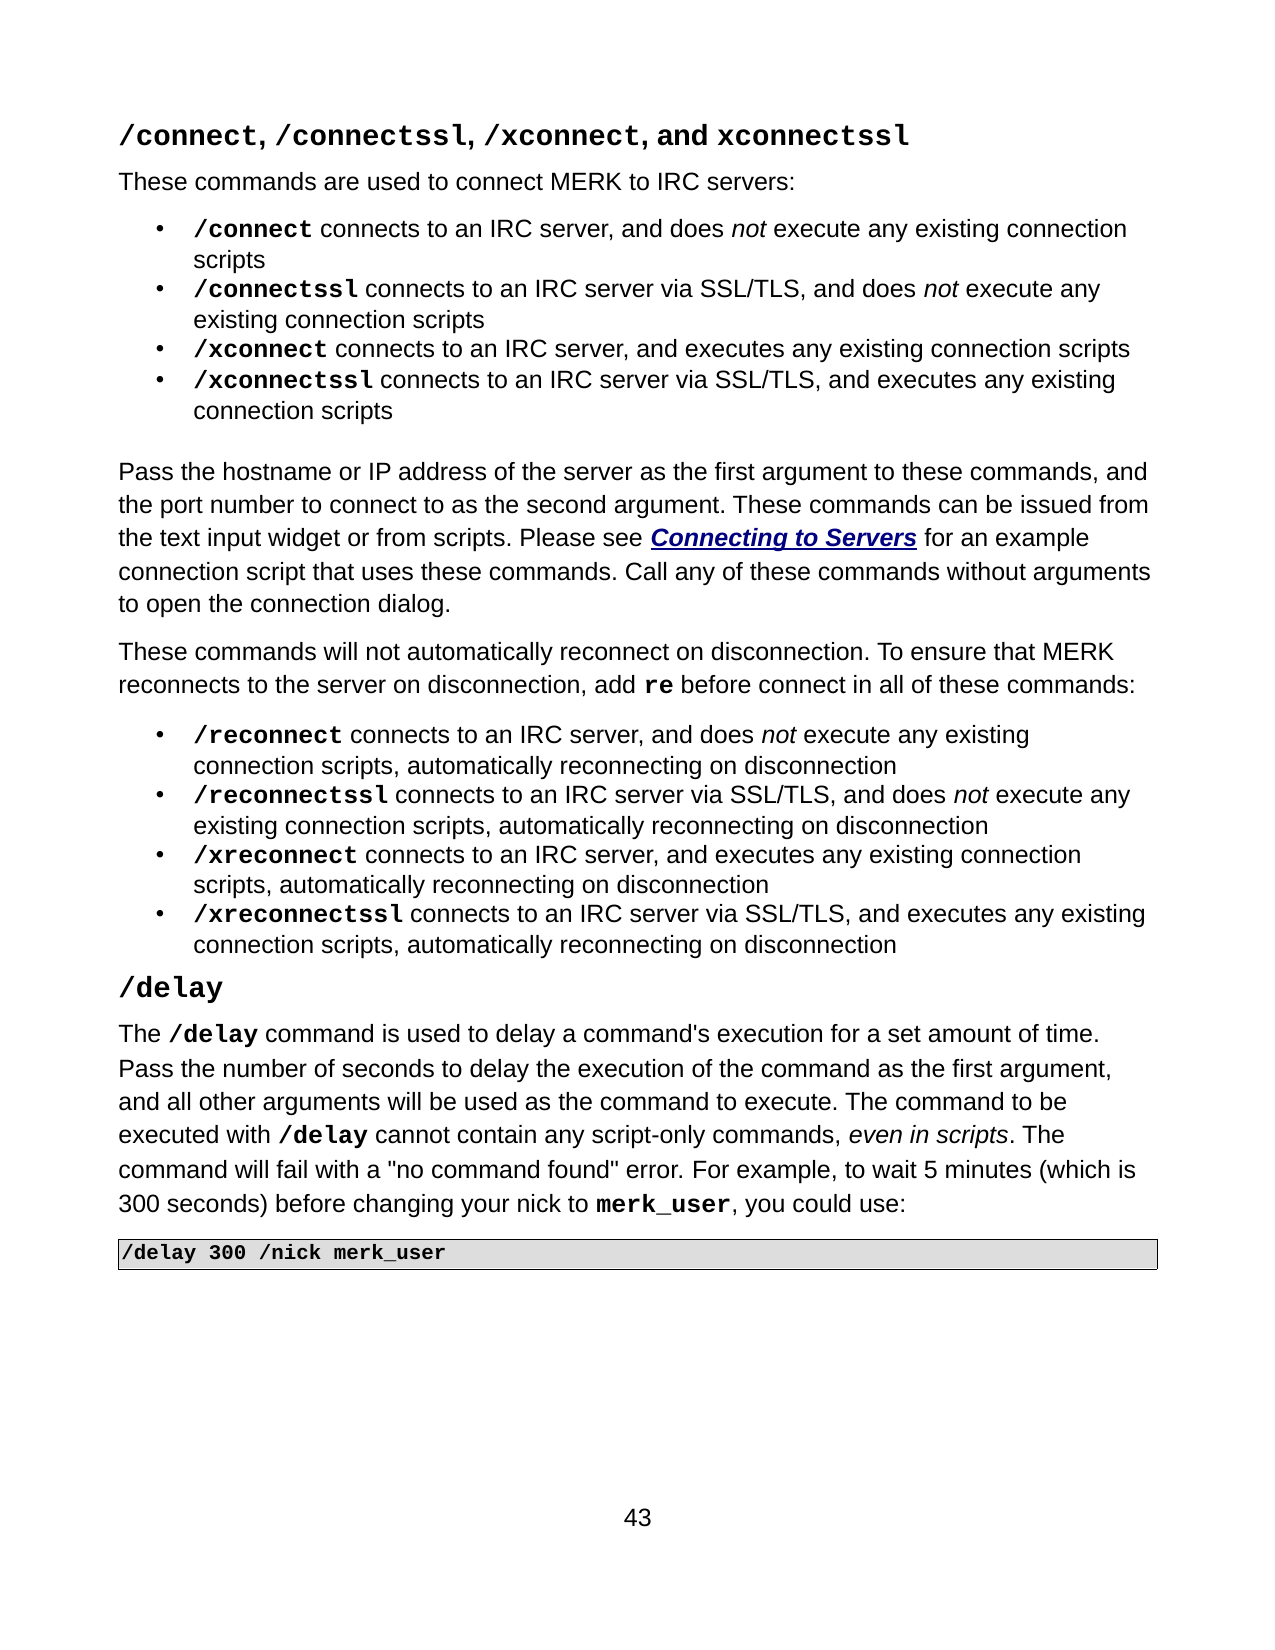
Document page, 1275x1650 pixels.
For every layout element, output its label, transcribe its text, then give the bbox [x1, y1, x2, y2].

list /connect connects to an IRC server, and does not execute any existing connection scripts [156, 214, 1157, 274]
list /xreconnectssl connects to an IRC server via SSL/TLS, and executes any existing connection scripts, automatically reconnecting on disconnection [156, 899, 1157, 959]
subtitle /connect, /connectssl, /xconnect, and xconnectssl [118, 118, 1157, 154]
text Pass the hostname or IP address of the server as the first argument to these commands, and the port number to connect to as the second argument. These commands can be issued from the text input widget or from scripts. Please see Connecting to Servers for an example connection script that uses these commands. Call any of these commands without arguments to open the connection dialog. [118, 424, 1157, 618]
table_header /delay 300 /nick merk_user [119, 1240, 1157, 1268]
list /reconnectssl connects to an IRC server via SSL/TLS, and does not execute any existing connection scripts, automatically reconnecting on disconnection [156, 780, 1157, 839]
list /xconnectssl connects to an IRC server via SSL/TLS, and executes any existing connection scripts [156, 365, 1157, 424]
text These commands will not automatically reconnect on disconnection. To ensure that MERK reconnects to the server on disconnection, add re before connect in all of these commands: [118, 637, 1157, 701]
text These commands are used to connect MERK to IRC servers: [118, 167, 1157, 196]
list /xconnect connects to an IRC server, and executes any existing connection scripts [156, 334, 1157, 365]
list /connectssl connects to an IRC server via SSL/TLS, and does not execute any existing connection scripts [156, 274, 1157, 334]
list /xreconnect connects to an IRC server, and executes any existing connection scripts, automatically reconnecting on disconnection [156, 839, 1157, 899]
text The /delay command is used to delay a command's execution for a set amount of time. Pass the number of seconds to delay the execution of the command as the first argument, and all other arguments will be used as the command to execute. The command to be executed with /delay cannot contain any script-only commands, even in scripts. The command will fail with a "no command found" error. For example, to wait 5 minutes (which is 300 seconds) before changing your nick to merk_user, you could use: [118, 1019, 1157, 1219]
subtitle /delay [118, 973, 1157, 1007]
list /reconnect connects to an IRC server, and does not execute any existing connection scripts, automatically reconnecting on disconnection [156, 720, 1157, 780]
